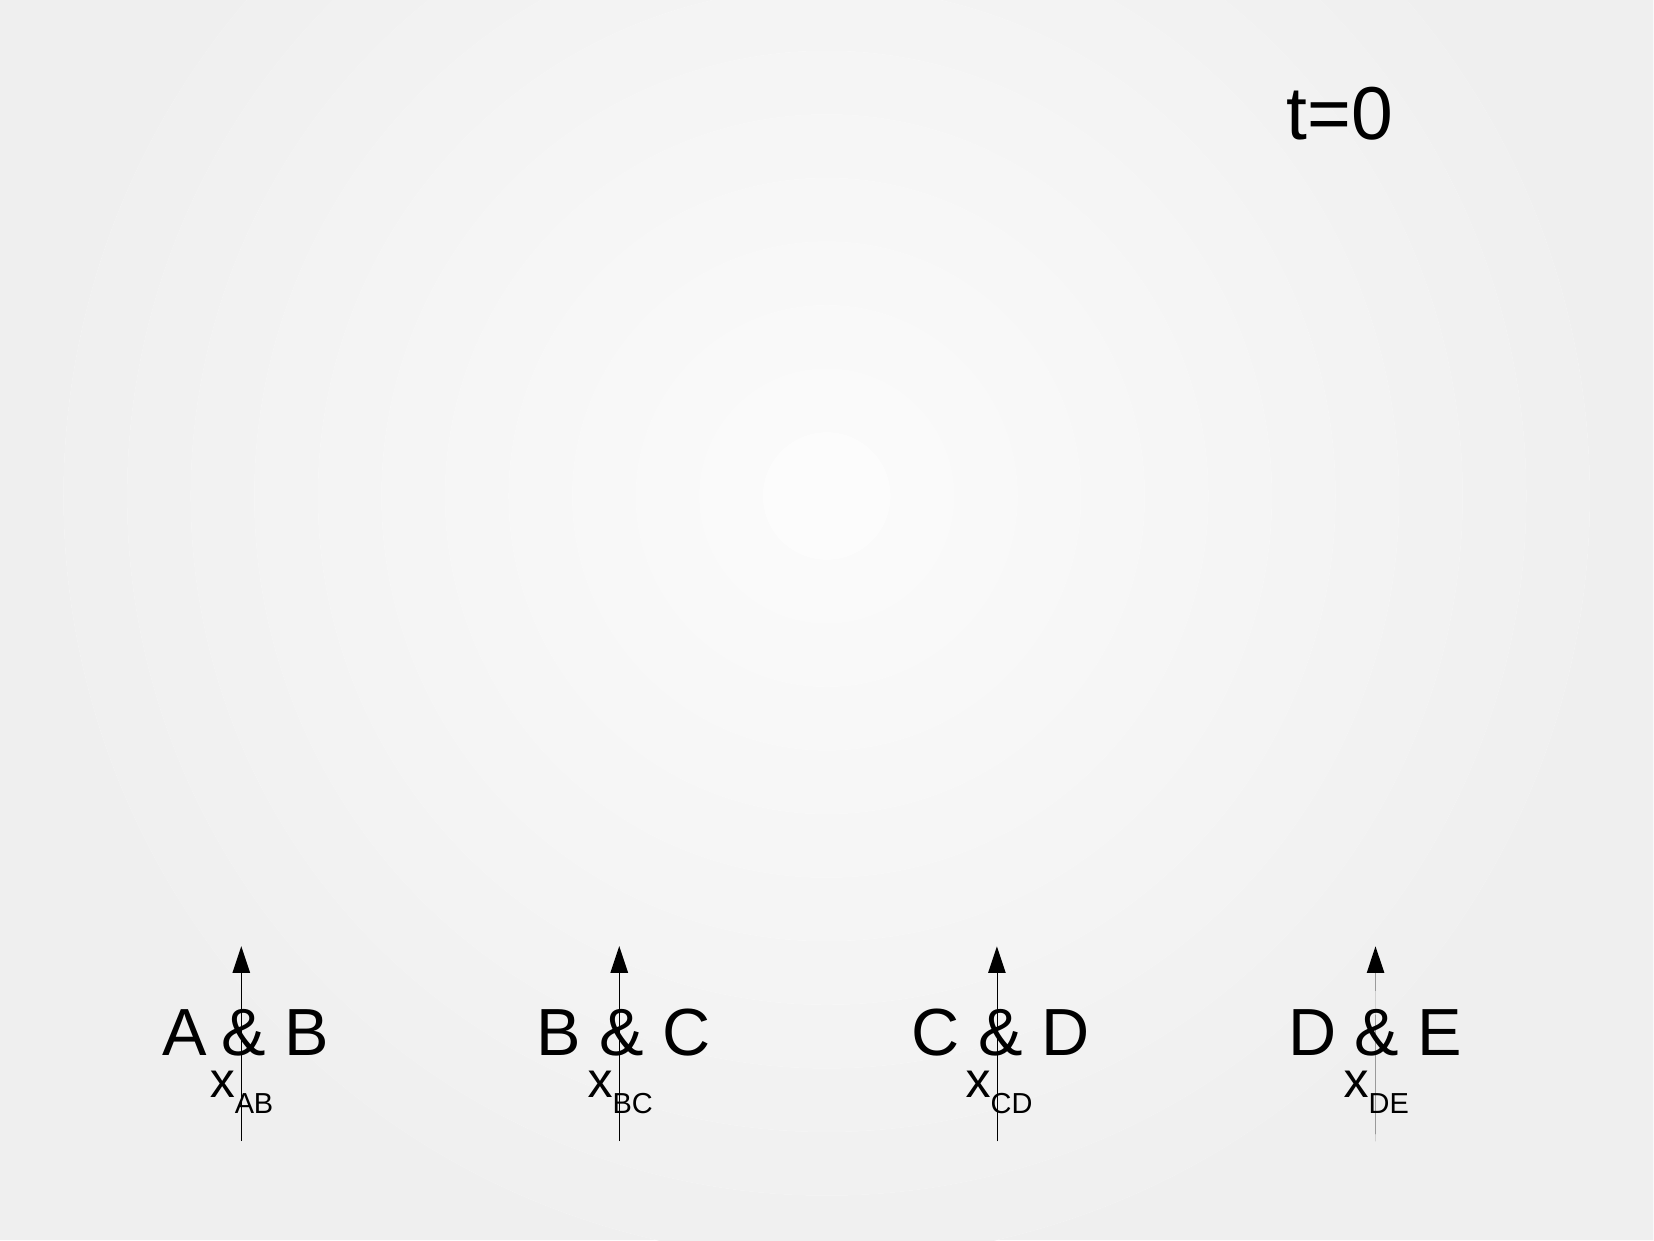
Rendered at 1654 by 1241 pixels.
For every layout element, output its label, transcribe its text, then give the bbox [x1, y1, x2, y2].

text_box xCD [950, 1044, 1048, 1128]
text_box xAB [195, 1044, 289, 1128]
text_box xBC [572, 1044, 668, 1128]
text_box C & D [892, 987, 1110, 1077]
text_box xDE [1328, 1044, 1424, 1128]
text_box B & C [520, 987, 727, 1077]
text_box D & E [1271, 987, 1479, 1077]
text_box A & B [142, 987, 349, 1077]
text_box t=0 [1271, 64, 1526, 163]
